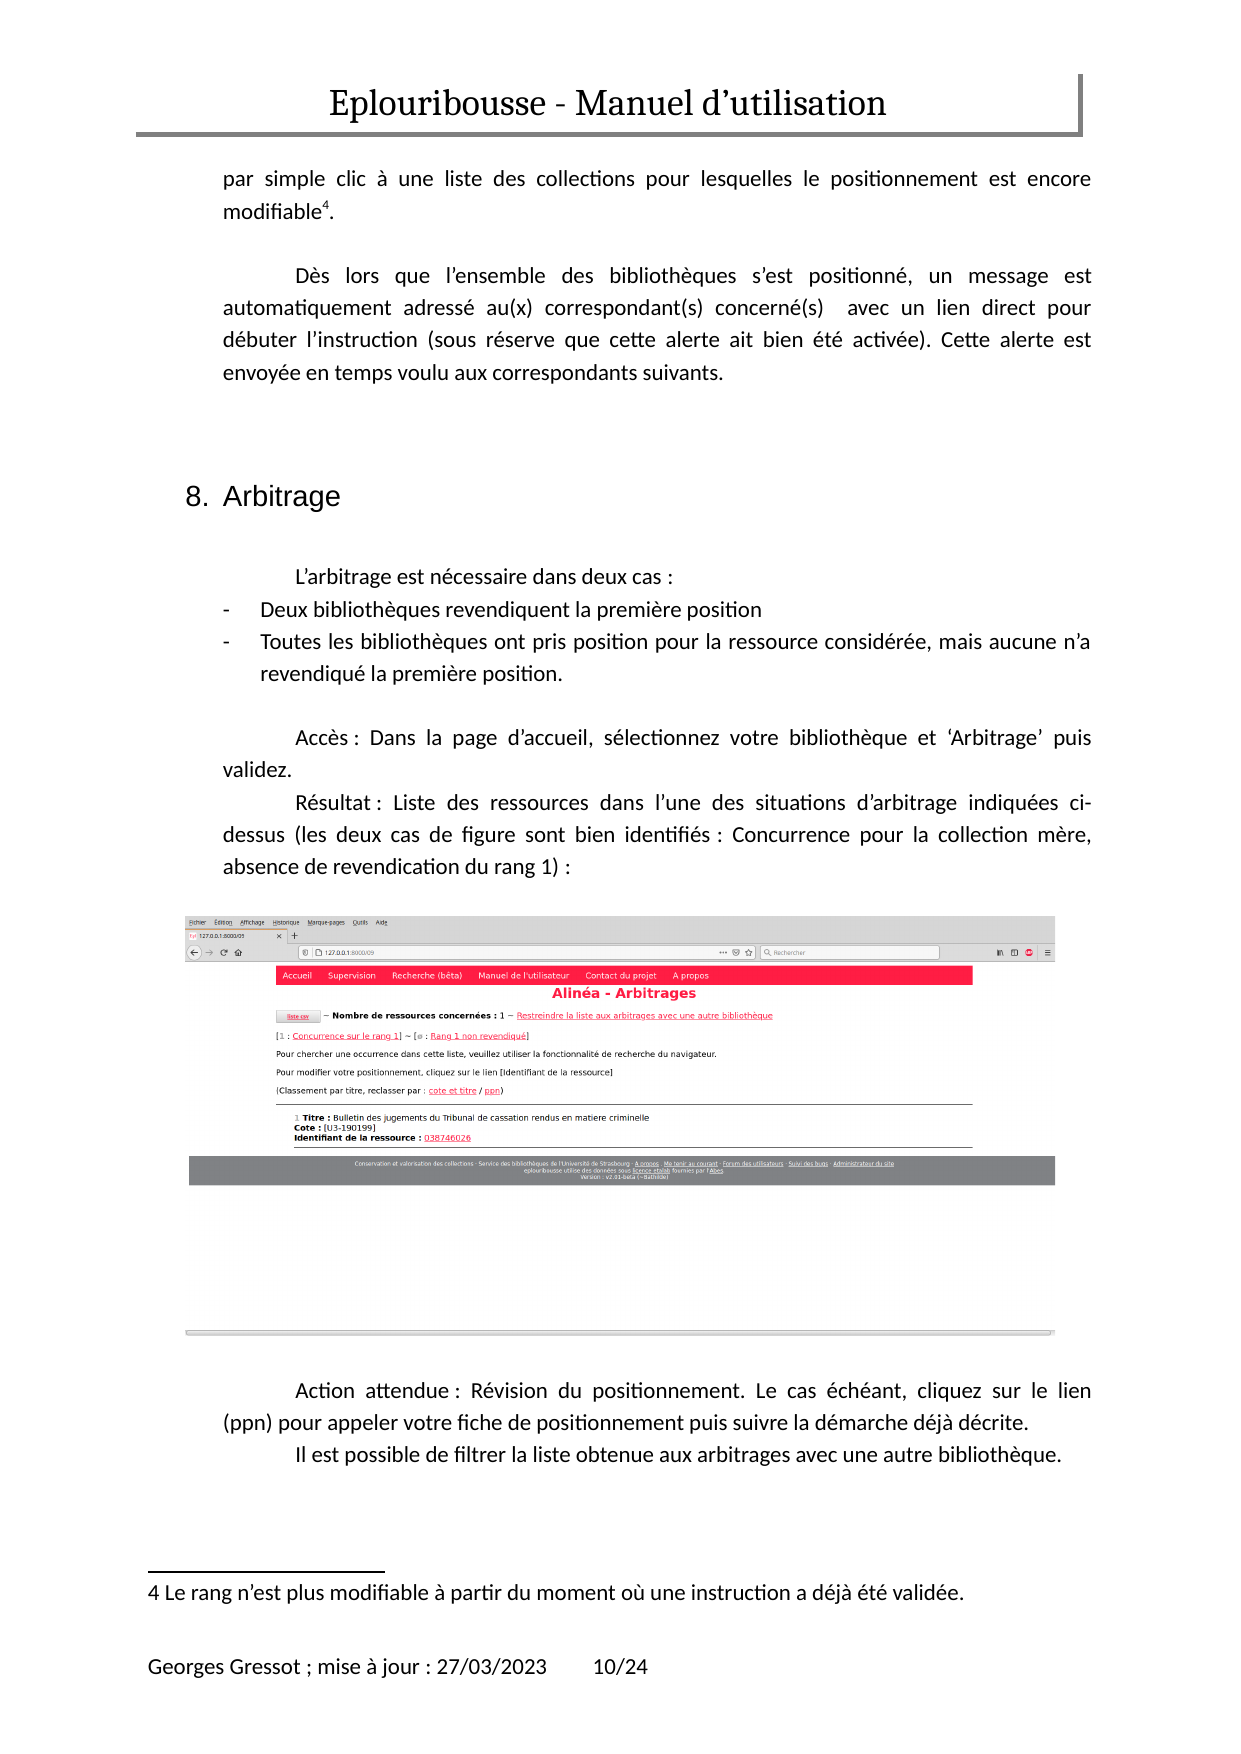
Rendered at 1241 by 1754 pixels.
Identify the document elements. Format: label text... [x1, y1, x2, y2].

text Le rang n’est plus modifiable à partir du moment où une instruction a déjà été validée. [148, 1578, 1093, 1606]
list Toutes les bibliothèques ont pris position pour la ressource considérée, mais aucune n’a revendiqué la première position. [223, 627, 1093, 687]
list par simple clic à une liste des collections pour lesquelles le positionnement est encore modifiable. [223, 164, 1093, 225]
list Dès lors que l’ensemble des bibliothèques s’est positionné, un message est automatiquement adressé au(x) correspondant(s) concerné(s) avec un lien direct pour débuter l’instruction (sous réserve que cette alerte ait bien été activée). Cette alerte est envoyée en temps voulu aux correspondants suivants. [223, 261, 1093, 386]
list Action attendue : Révision du positionnement. Le cas échéant, cliquez sur le lien (ppn) pour appeler votre fiche de positionnement puis suivre la démarche déjà décrite. [223, 1376, 1093, 1436]
picture [185, 916, 1055, 1336]
list Deux bibliothèques revendiquent la première position [223, 595, 1093, 623]
list Résultat : Liste des ressources dans l’une des situations d’arbitrage indiquées ci-dessus (les deux cas de figure sont bien identifiés : Concurrence pour la collection mère, absence de revendication du rang 1) : [223, 788, 1093, 880]
list Accès : Dans la page d’accueil, sélectionnez votre bibliothèque et ‘Arbitrage’ puis validez. [223, 723, 1093, 784]
subtitle Arbitrage [185, 479, 1093, 513]
list Il est possible de filtrer la liste obtenue aux arbitrages avec une autre bibliothèque. [223, 1440, 1093, 1468]
list L’arbitrage est nécessaire dans deux cas : [223, 562, 1093, 591]
